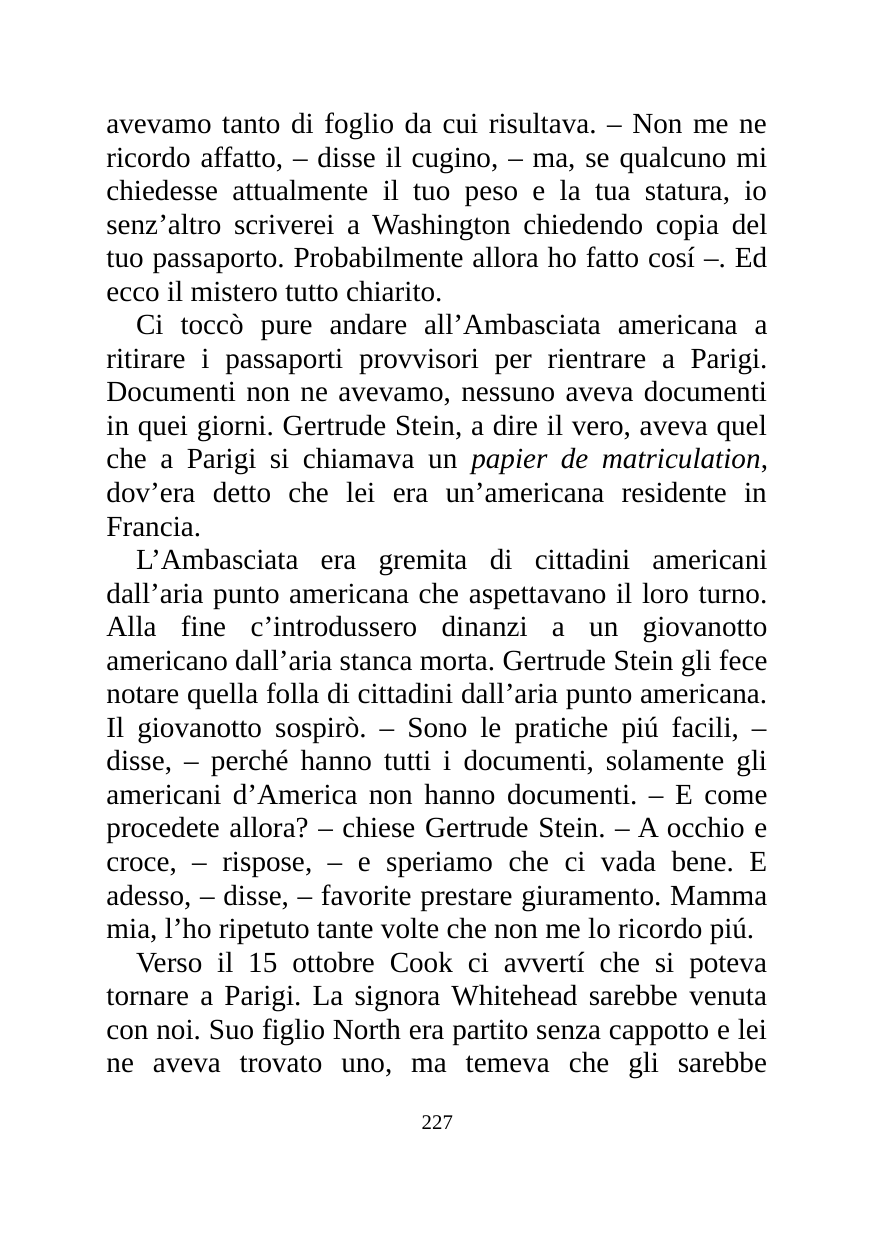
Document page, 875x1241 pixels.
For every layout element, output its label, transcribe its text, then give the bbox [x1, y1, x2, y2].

text Ci toccò pure andare all’Ambasciata americana a ritirare i passaporti provvisori per rientrare a Parigi. Documenti non ne avevamo, nessuno aveva documenti in quei giorni. Gertrude Stein, a dire il vero, aveva quel che a Parigi si chiamava un papier de matriculation, dov’era detto che lei era un’americana residente in Francia. [106, 307, 768, 542]
text Verso il 15 ottobre Cook ci avvertí che si poteva tornare a Parigi. La signora Whitehead sarebbe venuta con noi. Suo figlio North era partito senza cappotto e lei ne aveva trovato uno, ma temeva che gli sarebbe [106, 945, 768, 1079]
text L’Ambasciata era gremita di cittadini americani dall’aria punto americana che aspettavano il loro turno. Alla fine c’introdussero dinanzi a un giovanotto americano dall’aria stanca morta. Gertrude Stein gli fece notare quella folla di cittadini dall’aria punto americana. Il giovanotto sospirò. – Sono le pratiche piú facili, – disse, – perché hanno tutti i documenti, solamente gli americani d’America non hanno documenti. – E come procedete allora? – chiese Gertrude Stein. – A occhio e croce, – rispose, – e speriamo che ci vada bene. E adesso, – disse, – favorite prestare giuramento. Mamma mia, l’ho ripetuto tante volte che non me lo ricordo piú. [106, 542, 768, 945]
text avevamo tanto di foglio da cui risultava. – Non me ne ricordo affatto, – disse il cugino, – ma, se qualcuno mi chiedesse attualmente il tuo peso e la tua statura, io senz’altro scriverei a Washington chiedendo copia del tuo passaporto. Probabilmente allora ho fatto cosí –. Ed ecco il mistero tutto chiarito. [106, 106, 768, 307]
